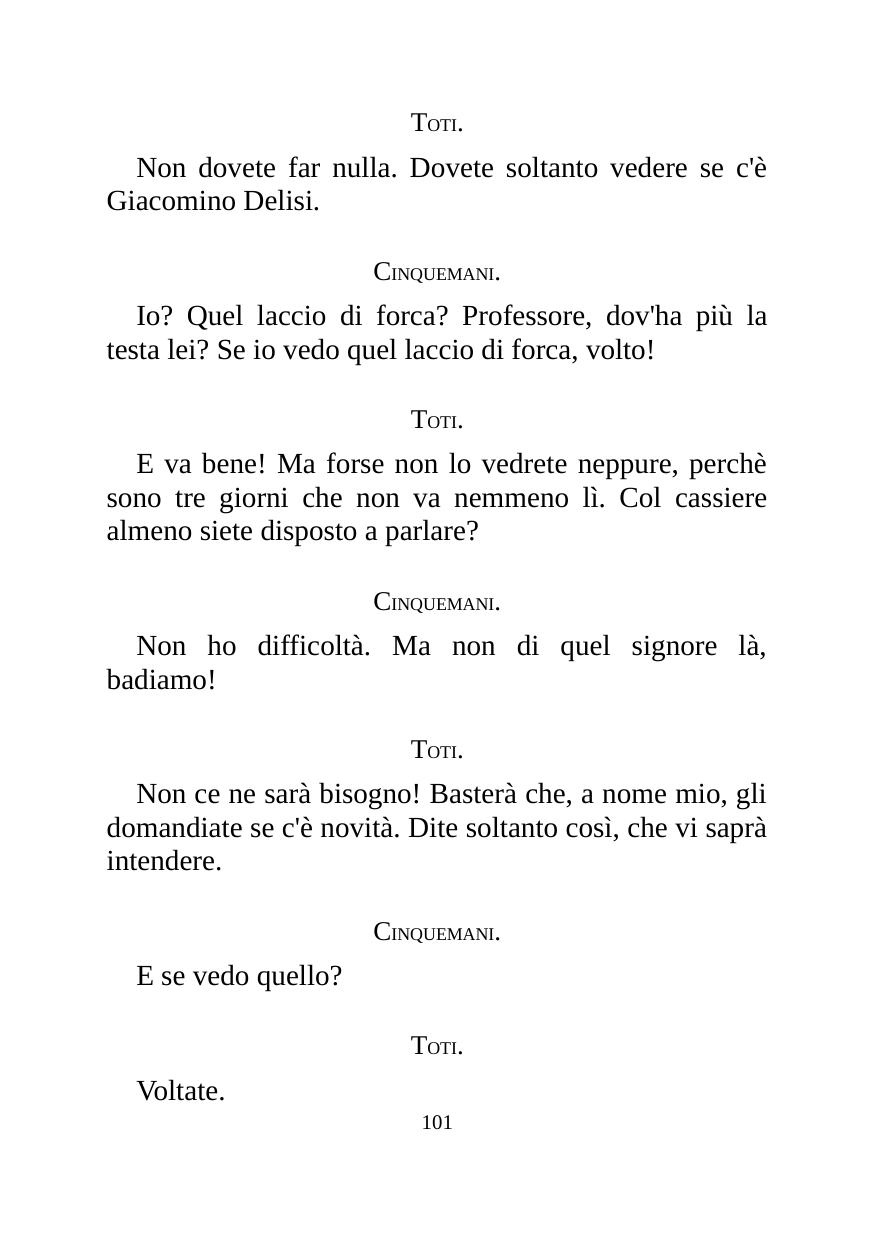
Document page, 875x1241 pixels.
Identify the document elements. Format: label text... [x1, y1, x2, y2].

text Non ho difficoltà. Ma non di quel signore là, badiamo! [106, 628, 768, 695]
text Cinquemani. [106, 254, 768, 286]
text Non dovete far nulla. Dovete soltanto vedere se c'è Giacomino Delisi. [106, 150, 768, 217]
text Cinquemani. [106, 914, 768, 946]
text Toti. [106, 403, 768, 434]
text Voltate. [106, 1073, 768, 1106]
text E va bene! Ma forse non lo vedrete neppure, perchè sono tre giorni che non va nemmeno lì. Col cassiere almeno siete disposto a parlare? [106, 446, 768, 547]
text Non ce ne sarà bisogno! Basterà che, a nome mio, gli domandiate se c'è novità. Dite soltanto così, che vi saprà intendere. [106, 776, 768, 877]
text Toti. [106, 1029, 768, 1060]
text E se vedo quello? [106, 958, 768, 992]
text Cinquemani. [106, 584, 768, 616]
text Io? Quel laccio di forca? Professore, dov'ha più la testa lei? Se io vedo quel laccio di forca, volto! [106, 298, 768, 365]
text Toti. [106, 733, 768, 764]
text Toti. [106, 106, 768, 137]
